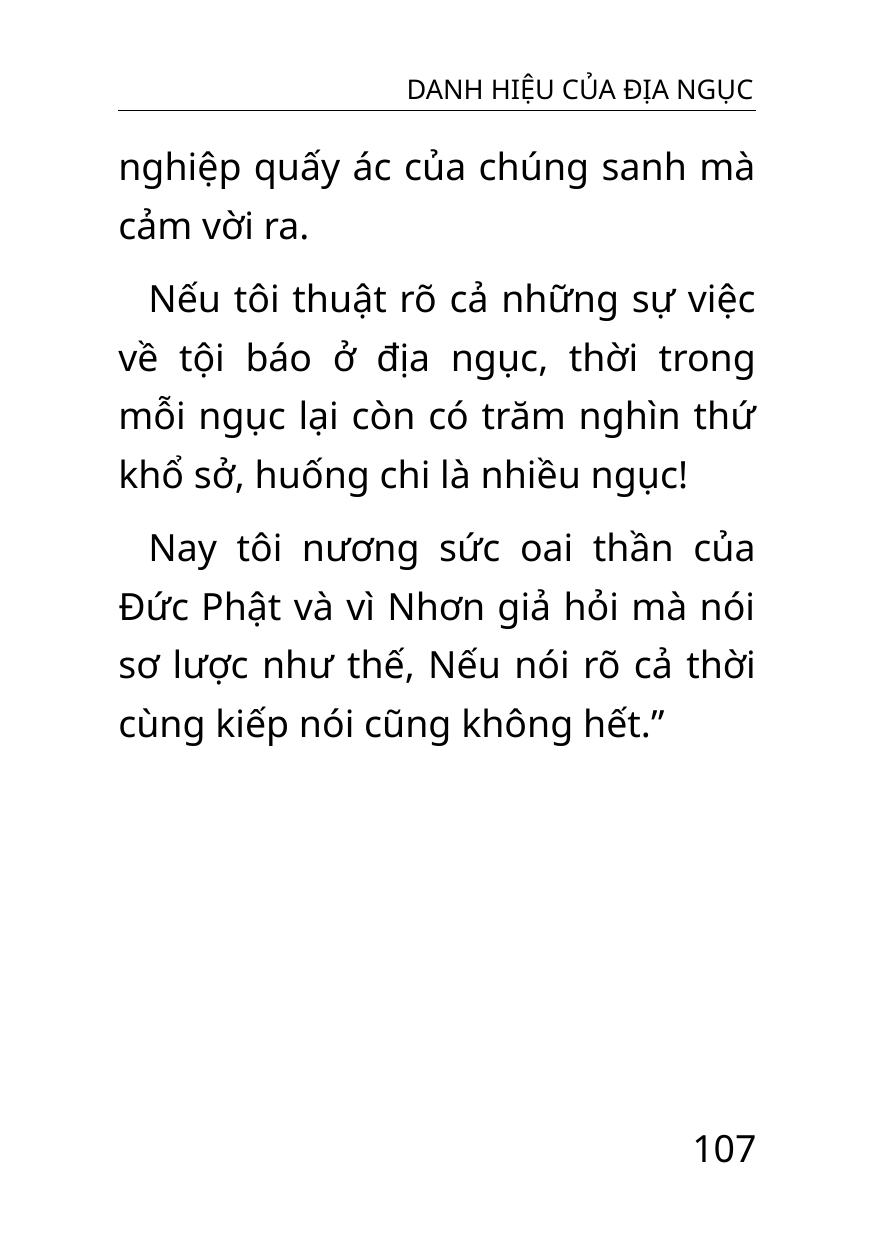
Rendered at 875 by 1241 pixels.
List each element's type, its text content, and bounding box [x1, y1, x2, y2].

text Nay tôi nương sức oai thần của Đức Phật và vì Nhơn giả hỏi mà nói sơ lược như thế, Nếu nói rõ cả thời cùng kiếp nói cũng không hết.” [118, 522, 756, 748]
text Nếu tôi thuật rõ cả những sự việc về tội báo ở địa ngục, thời trong mỗi ngục lại còn có trăm nghìn thứ khổ sở, huống chi là nhiều ngục! [118, 272, 756, 499]
text nghiệp quấy ác của chúng sanh mà cảm vời ra. [118, 141, 756, 250]
